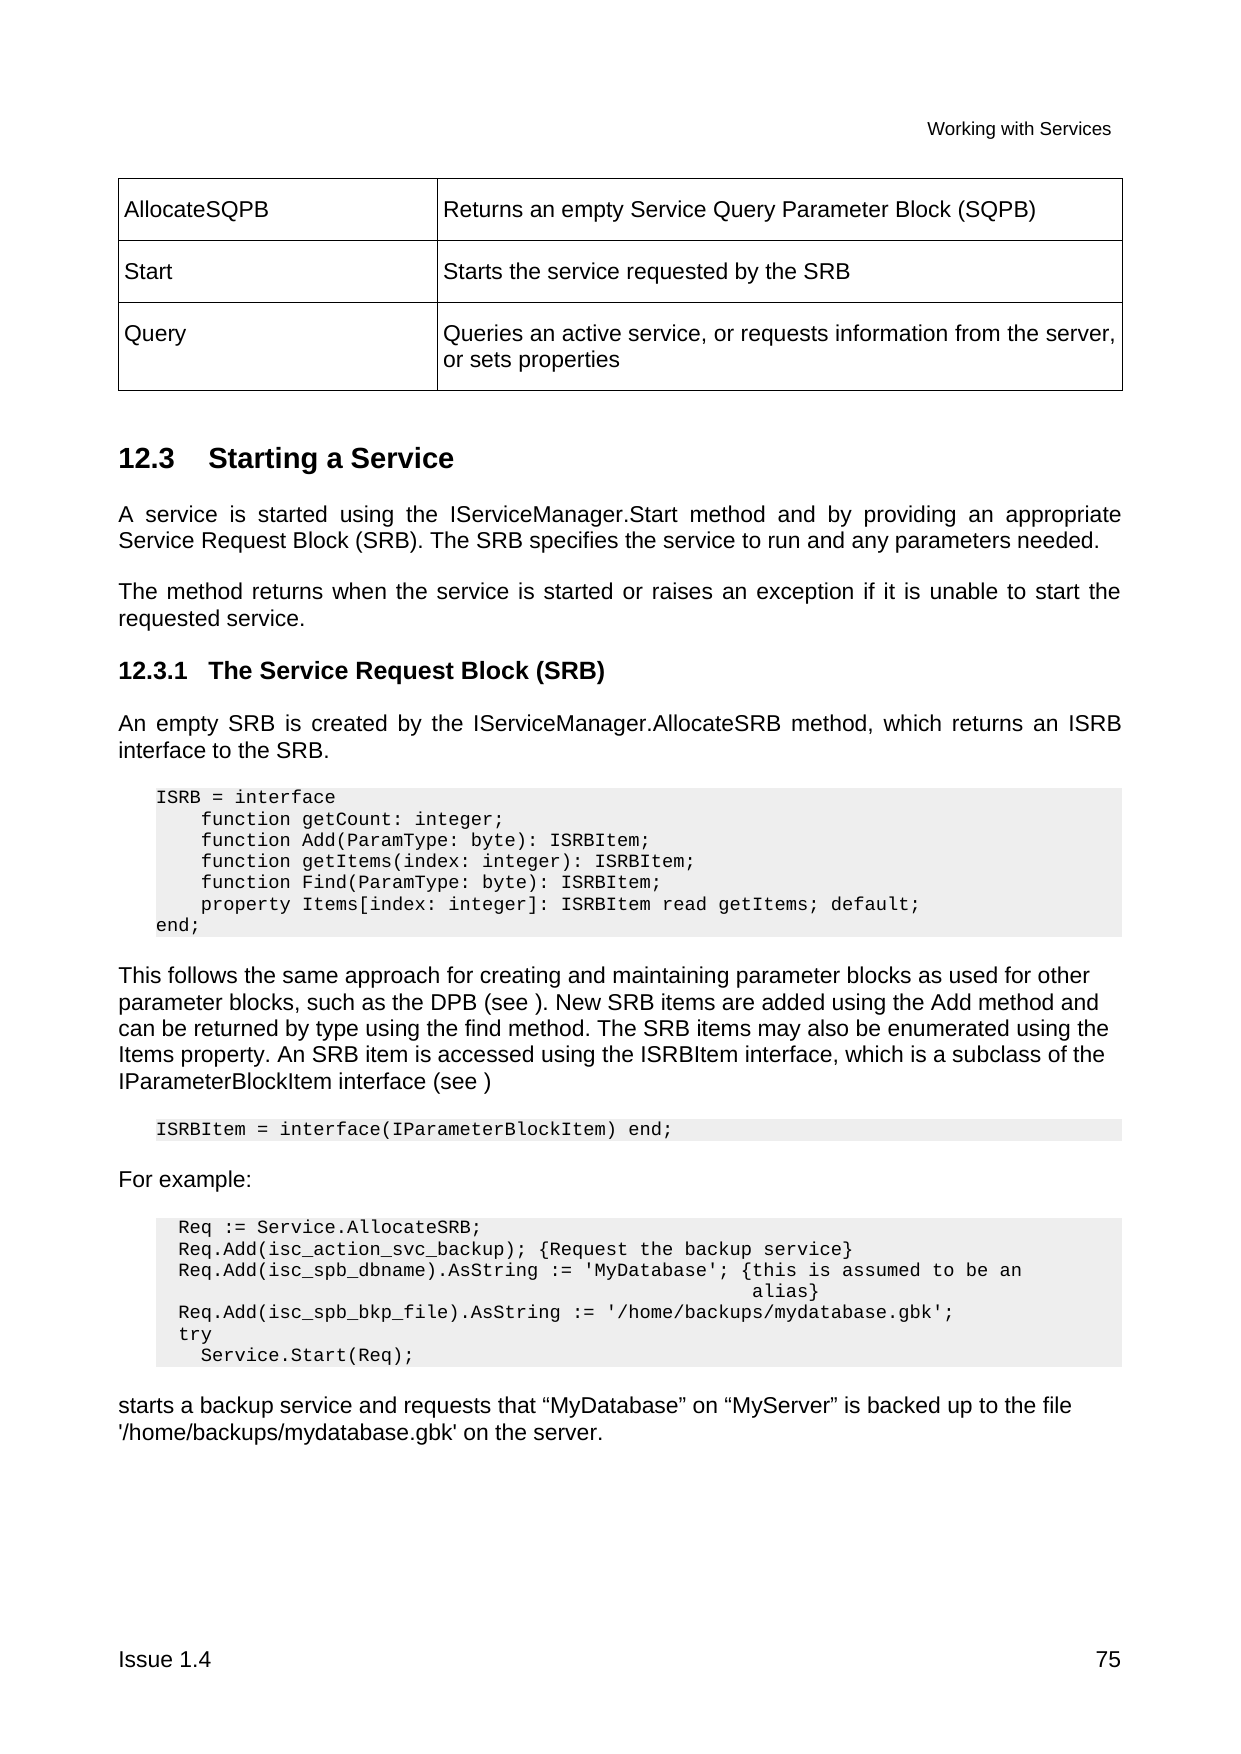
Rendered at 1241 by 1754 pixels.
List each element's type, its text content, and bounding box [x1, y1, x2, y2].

table_cell Start [119, 241, 437, 302]
text Req.Add(isc_spb_bkp_file).AsString := '/home/backups/mydatabase.gbk'; [156, 1303, 1122, 1324]
text An empty SRB is created by the IServiceManager.AllocateSRB method, which returns an ISRB interface to the SRB. [118, 710, 1122, 763]
table_cell Returns an empty Service Query Parameter Block (SQPB) [438, 179, 1122, 240]
table_cell Starts the service requested by the SRB [438, 241, 1122, 302]
table_cell Queries an active service, or requests information from the server, or sets properties [438, 303, 1122, 390]
subtitle The Service Request Block (SRB) [118, 656, 1122, 685]
text Req.Add(isc_spb_dbname).AsString := 'MyDatabase'; {this is assumed to be an [156, 1261, 1122, 1282]
text ISRB = interface [156, 788, 1122, 809]
text For example: [118, 1166, 1122, 1193]
text A service is started using the IServiceManager.Start method and by providing an appropriate Service Request Block (SRB). The SRB specifies the service to run and any parameters needed. [118, 501, 1122, 553]
text alias} [156, 1282, 1122, 1303]
text This follows the same approach for creating and maintaining parameter blocks as used for other parameter blocks, such as the DPB (see ). New SRB items are added using the Add method and can be returned by type using the find method. The SRB items may also be enumerated using the Items property. An SRB item is accessed using the ISRBItem interface, which is a subclass of the IParameterBlockItem interface (see ) [118, 962, 1122, 1094]
text Service.Start(Req); [156, 1346, 1122, 1367]
table_cell Query [119, 303, 437, 390]
text starts a backup service and requests that “MyDatabase” on “MyServer” is backed up to the file '/home/backups/mydatabase.gbk' on the server. [118, 1392, 1122, 1445]
text function Add(ParamType: byte): ISRBItem; [156, 831, 1122, 852]
text function getItems(index: integer): ISRBItem; [156, 852, 1122, 873]
text Req.Add(isc_action_svc_backup); {Request the backup service} [156, 1239, 1122, 1261]
text property Items[index: integer]: ISRBItem read getItems; default; [156, 894, 1122, 916]
text ISRBItem = interface(IParameterBlockItem) end; [156, 1119, 1122, 1141]
text end; [156, 916, 1122, 937]
table_cell AllocateSQPB [119, 179, 437, 240]
text try [156, 1324, 1122, 1346]
text The method returns when the service is started or raises an exception if it is unable to start the requested service. [118, 578, 1122, 631]
text function getCount: integer; [156, 809, 1122, 831]
subtitle Starting a Service [118, 442, 1122, 475]
text Req := Service.AllocateSRB; [156, 1218, 1122, 1239]
text function Find(ParamType: byte): ISRBItem; [156, 873, 1122, 894]
